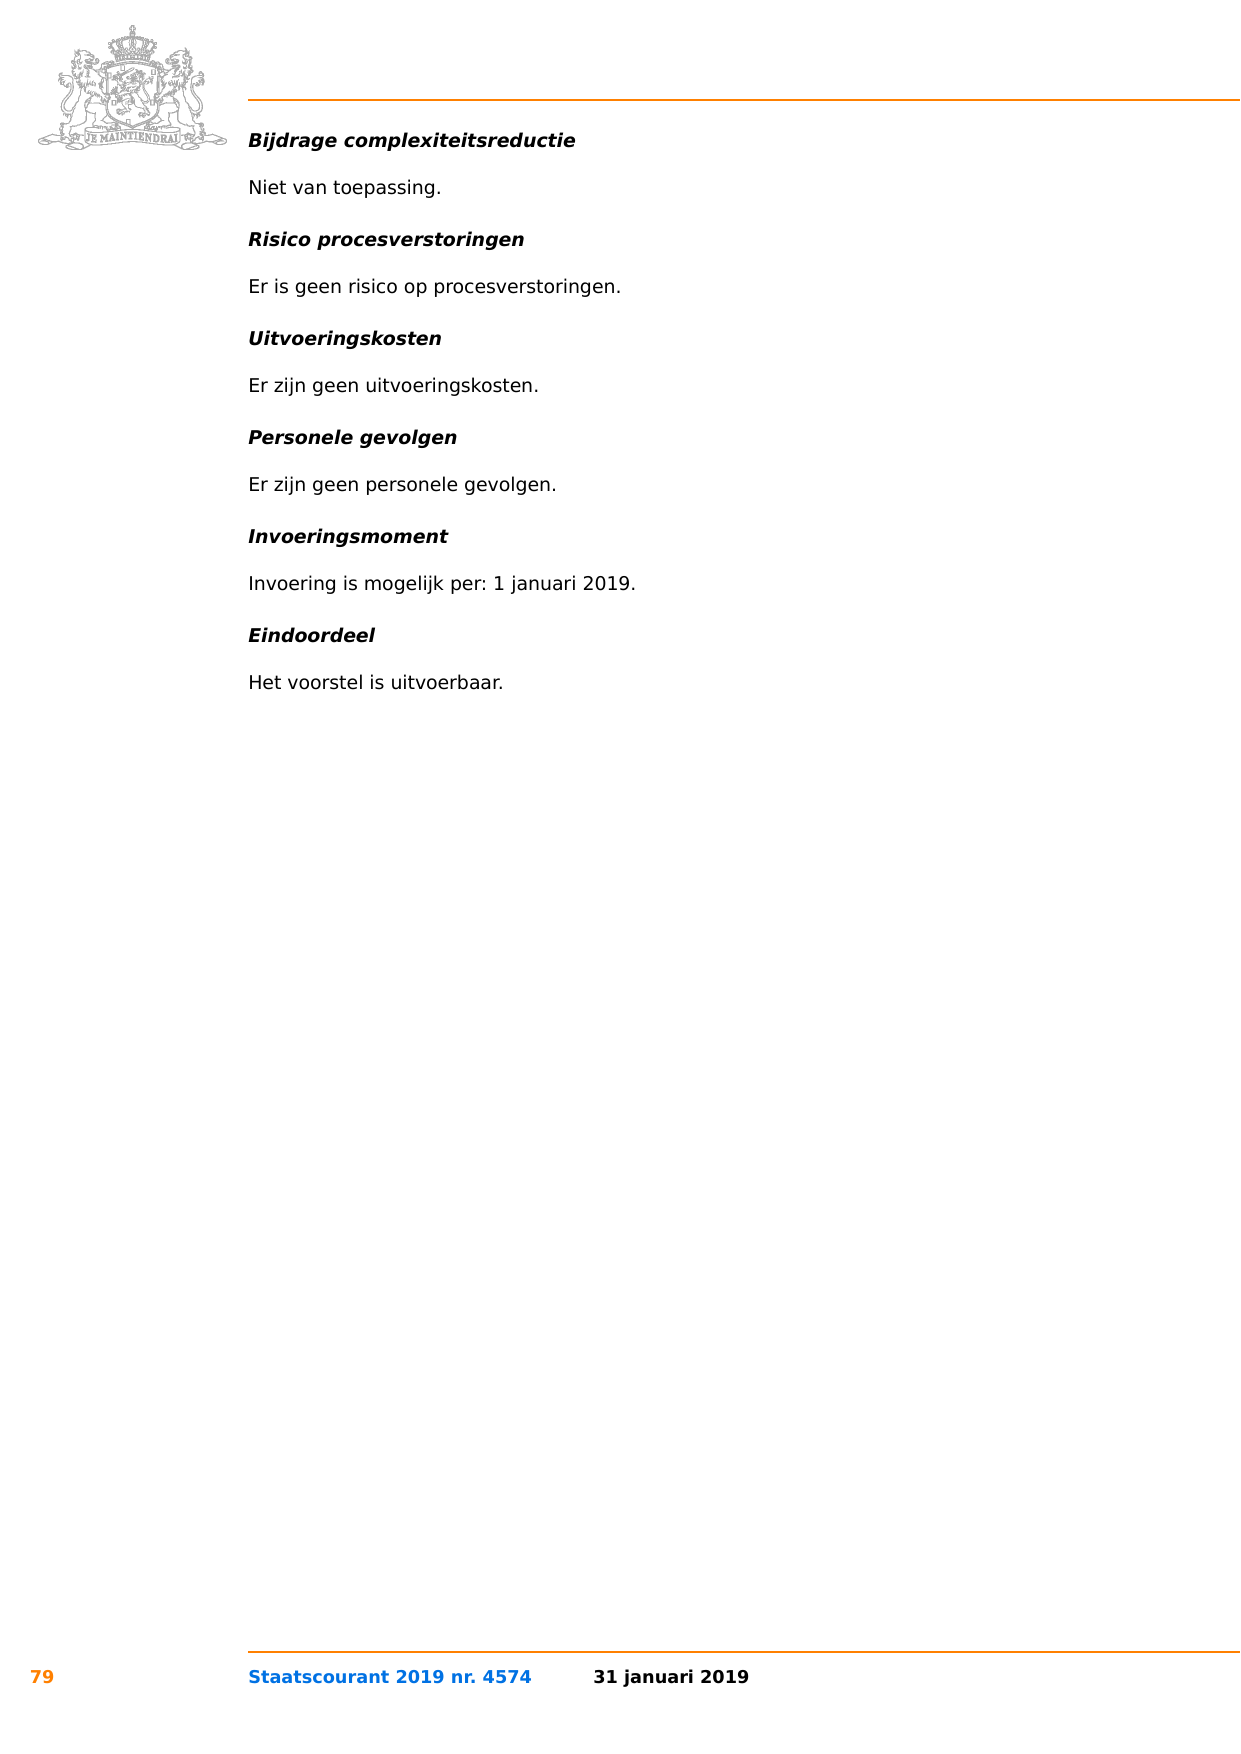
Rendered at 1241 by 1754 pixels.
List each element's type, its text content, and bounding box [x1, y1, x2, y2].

subtitle Bijdrage complexiteitsreductie [248, 130, 1163, 152]
picture [38, 25, 227, 150]
subtitle Personele gevolgen [248, 427, 1163, 449]
text Er is geen risico op procesverstoringen. [248, 276, 1163, 298]
subtitle Invoeringsmoment [248, 526, 1163, 548]
text Niet van toepassing. [248, 177, 1163, 199]
text Er zijn geen uitvoeringskosten. [248, 375, 1163, 397]
text Het voorstel is uitvoerbaar. [248, 672, 1163, 694]
text Invoering is mogelijk per: 1 januari 2019. [248, 573, 1163, 595]
subtitle Uitvoeringskosten [248, 328, 1163, 350]
subtitle Eindoordeel [248, 625, 1163, 647]
text Er zijn geen personele gevolgen. [248, 474, 1163, 496]
subtitle Risico procesverstoringen [248, 229, 1163, 251]
